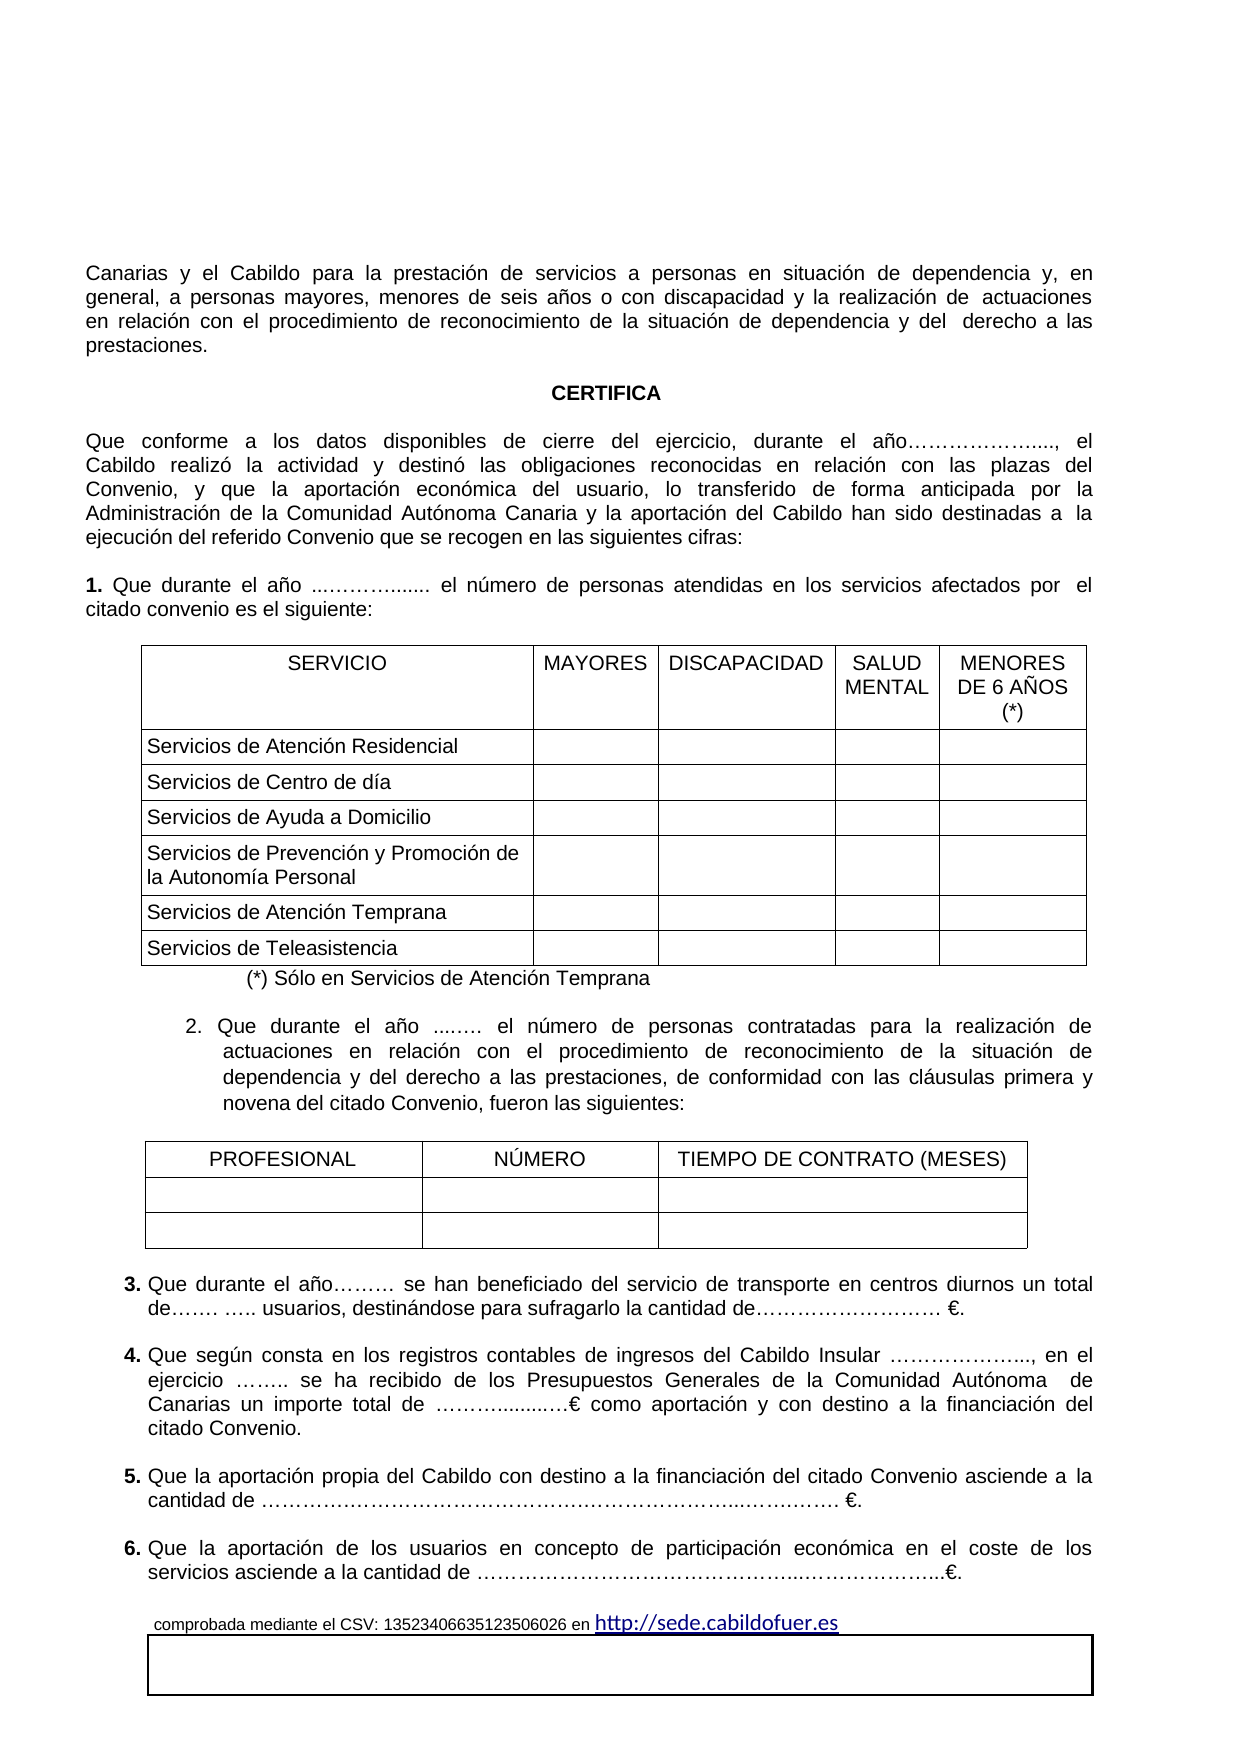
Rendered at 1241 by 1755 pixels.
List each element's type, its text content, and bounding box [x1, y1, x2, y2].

table_cell [534, 931, 658, 965]
table_cell [940, 801, 1086, 835]
table_cell [534, 730, 658, 764]
table_cell [836, 896, 939, 930]
list Que según consta en los registros contables de ingresos del Cabildo Insular ………………..., en el ejercicio …….. se ha recibido de los Presupuestos Generales de la Comunidad Autónoma de Canarias un importe total de ……….........…€ como aportación y con destino a la financiación del citado Convenio. [124, 1343, 1093, 1440]
table_cell [659, 896, 835, 930]
table_cell [146, 1178, 422, 1212]
table_cell [659, 730, 835, 764]
table_cell Servicios de Prevención y Promoción de la Autonomía Personal [142, 836, 533, 894]
table_cell Servicios de Ayuda a Domicilio [142, 801, 533, 835]
list Que la aportación propia del Cabildo con destino a la financiación del citado Convenio asciende a la cantidad de ………….…………………………….…………………...…….……. €. [124, 1464, 1093, 1512]
table_cell [423, 1213, 658, 1247]
table_header PROFESIONAL [146, 1142, 422, 1177]
table_header NÚMERO [423, 1142, 658, 1177]
table_cell Servicios de Atención Residencial [142, 730, 533, 764]
table_cell [940, 836, 1086, 894]
table_cell [940, 931, 1086, 965]
table_header DISCAPACIDAD [659, 646, 835, 729]
table_cell [534, 836, 658, 894]
table_cell [836, 801, 939, 835]
table_cell [836, 931, 939, 965]
table_cell [940, 896, 1086, 930]
table_cell [659, 836, 835, 894]
text (*) Sólo en Servicios de Atención Temprana [246, 966, 1107, 989]
text Que conforme a los datos disponibles de cierre del ejercicio, durante el año………………...., el Cabildo realizó la actividad y destinó las obligaciones reconocidas en relación con las plazas del Convenio, y que la aportación económica del usuario, lo transferido de forma anticipada por la Administración de la Comunidad Autónoma Canaria y la aportación del Cabildo han sido destinadas a la ejecución del referido Convenio que se recogen en las siguientes cifras: [85, 428, 1093, 549]
table_cell [940, 765, 1086, 800]
table_header MAYORES [534, 646, 658, 729]
table_cell [659, 1178, 1027, 1212]
table_header TIEMPO DE CONTRATO (MESES) [659, 1142, 1027, 1177]
table_cell [659, 765, 835, 800]
subtitle CERTIFICA [508, 381, 705, 404]
table_cell Servicios de Teleasistencia [142, 931, 533, 965]
table_cell [836, 765, 939, 800]
table_header SERVICIO [142, 646, 533, 729]
table_cell [534, 801, 658, 835]
table_cell [534, 896, 658, 930]
text Canarias y el Cabildo para la prestación de servicios a personas en situación de dependencia y, en general, a personas mayores, menores de seis años o con discapacidad y la realización de actuaciones en relación con el procedimiento de reconocimiento de la situación de dependencia y del derecho a las prestaciones. [85, 260, 1093, 357]
table_cell [659, 801, 835, 835]
table_cell [836, 730, 939, 764]
text 1. Que durante el año ...………....... el número de personas atendidas en los servicios afectados por el citado convenio es el siguiente: [85, 573, 1093, 621]
table_cell Servicios de Atención Temprana [142, 896, 533, 930]
table_cell [423, 1178, 658, 1212]
table_cell [659, 1213, 1027, 1247]
table_header SALUD MENTAL [836, 646, 939, 729]
table_cell [534, 765, 658, 800]
table_cell Servicios de Centro de día [142, 765, 533, 800]
table_cell [940, 730, 1086, 764]
text 2. Que durante el año ....…. el número de personas contratadas para la realización de actuaciones en relación con el procedimiento de reconocimiento de la situación de dependencia y del derecho a las prestaciones, de conformidad con las cláusulas primera y novena del citado Convenio, fueron las siguientes: [185, 1013, 1093, 1115]
table_cell [836, 836, 939, 894]
table_header MENORES DE 6 AÑOS (*) [940, 646, 1086, 729]
table_cell [659, 931, 835, 965]
list Que la aportación de los usuarios en concepto de participación económica en el coste de los servicios asciende a la cantidad de ………………………………………...………………...€. [124, 1536, 1093, 1584]
list Que durante el año……… se han beneficiado del servicio de transporte en centros diurnos un total de……. ….. usuarios, destinándose para sufragarlo la cantidad de……………………… €. [124, 1271, 1093, 1319]
table_cell [146, 1213, 422, 1247]
